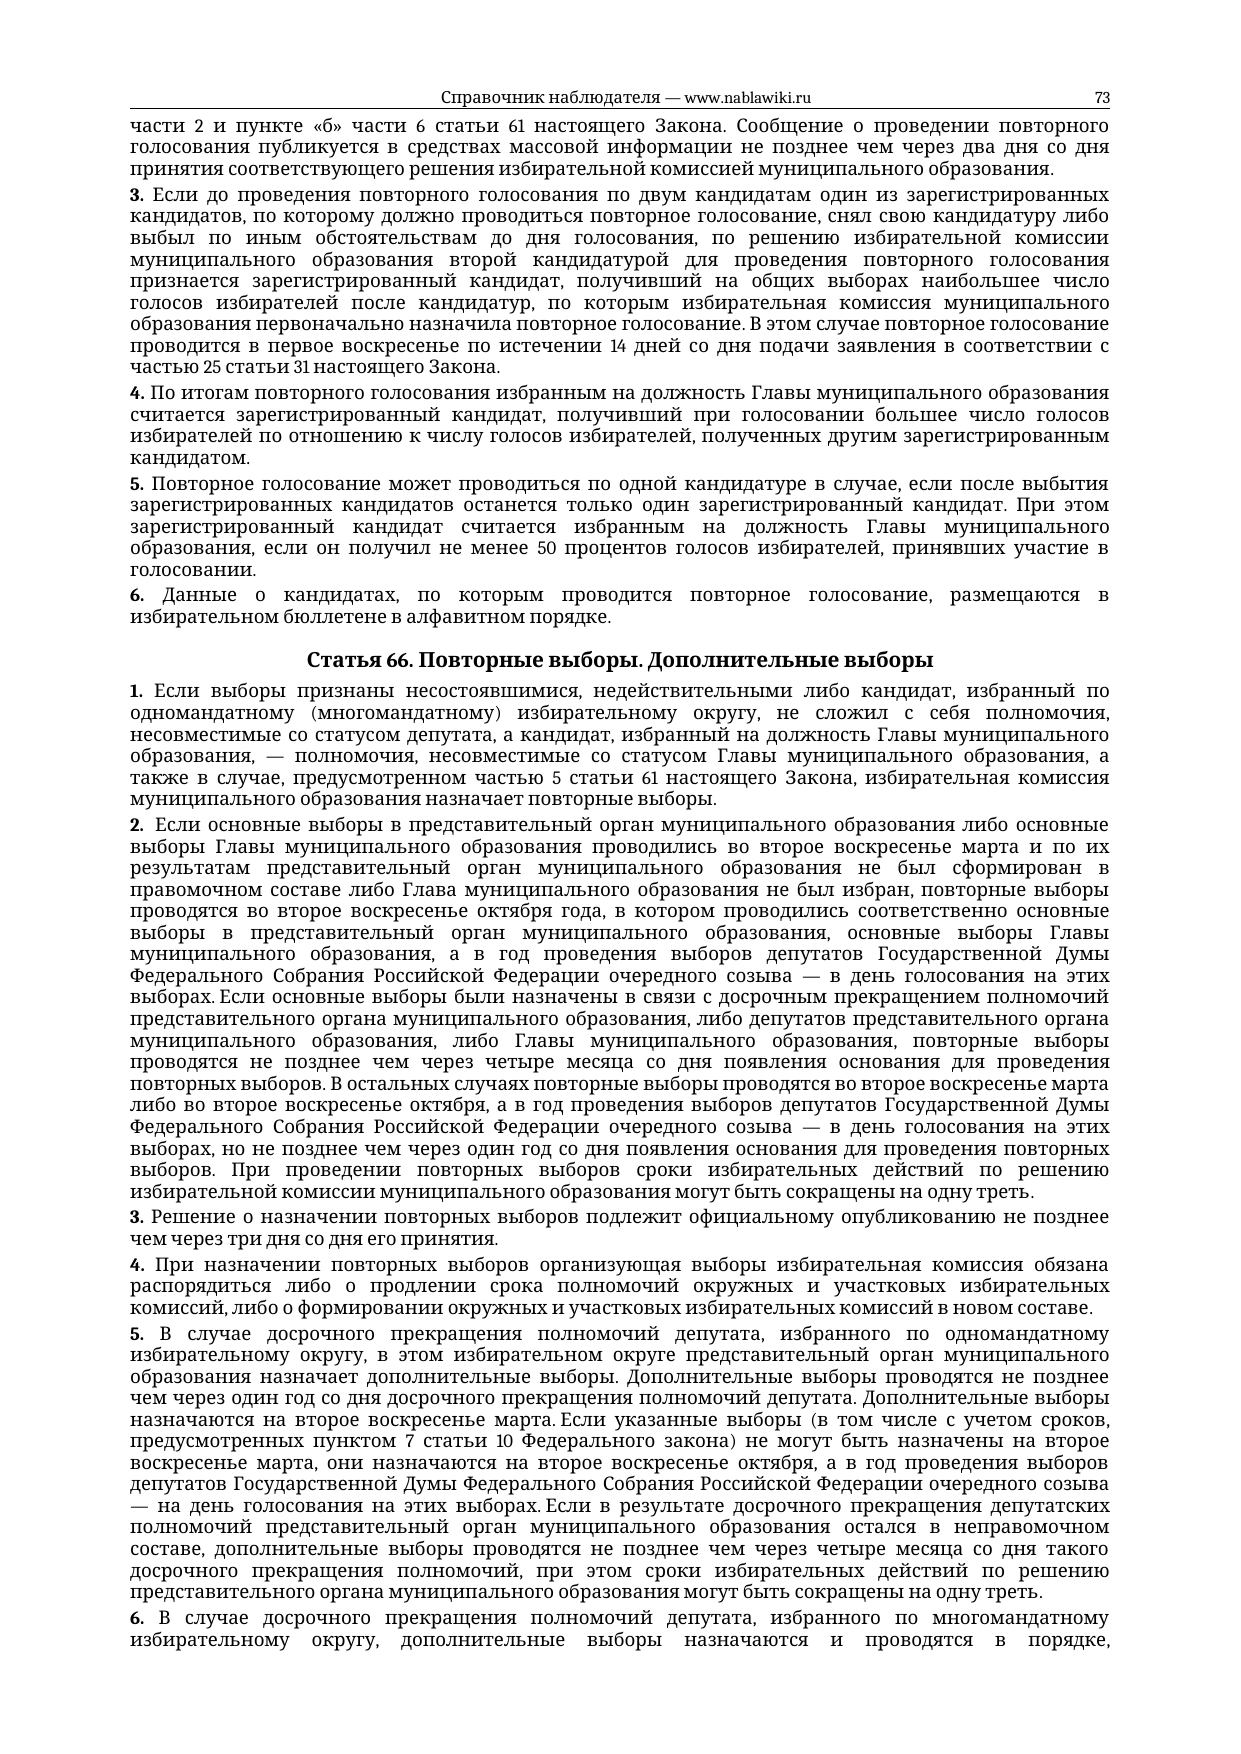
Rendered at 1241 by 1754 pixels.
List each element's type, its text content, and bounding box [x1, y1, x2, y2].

text 5. Повторное голосование может проводиться по одной кандидатуре в случае, если после выбытия зарегистрированных кандидатов останется только один зарегистрированный кандидат. При этом зарегистрированный кандидат считается избранным на должность Главы муниципального образования, если он получил не менее 50 процентов голосов избирателей, принявших участие в голосовании. [130, 473, 1110, 581]
text 2. Если основные выборы в представительный орган муниципального образования либо основные выборы Главы муниципального образования проводились во второе воскресенье марта и по их результатам представительный орган муниципального образования не был сформирован в правомочном составе либо Глава муниципального образования не был избран, повторные выборы проводятся во второе воскресенье октября года, в котором проводились соответственно основные выборы в представительный орган муниципального образования, основные выборы Главы муниципального образования, а в год проведения выборов депутатов Государственной Думы Федерального Собрания Российской Федерации очередного созыва — в день голосования на этих выборах. Если основные выборы были назначены в связи с досрочным прекращением полномочий представительного органа муниципального образования, либо депутатов представительного органа муниципального образования, либо Главы муниципального образования, повторные выборы проводятся не позднее чем через четыре месяца со дня появления основания для проведения повторных выборов. В остальных случаях повторные выборы проводятся во второе воскресенье марта либо во второе воскресенье октября, а в год проведения выборов депутатов Государственной Думы Федерального Собрания Российской Федерации очередного созыва — в день голосования на этих выборах, но не позднее чем через один год со дня появления основания для проведения повторных выборов. При проведении повторных выборов сроки избирательных действий по решению избирательной комиссии муниципального образования могут быть сокращены на одну треть. [130, 814, 1110, 1203]
subtitle Статья 66. Повторные выборы. Дополнительные выборы [130, 649, 1110, 673]
text 3. Если до проведения повторного голосования по двум кандидатам один из зарегистрированных кандидатов, по которому должно проводиться повторное голосование, снял свою кандидатуру либо выбыл по иным обстоятельствам до дня голосования, по решению избирательной комиссии муниципального образования второй кандидатурой для проведения повторного голосования признается зарегистрированный кандидат, получивший на общих выборах наибольшее число голосов избирателей после кандидатур, по которым избирательная комиссия муниципального образования первоначально назначила повторное голосование. В этом случае повторное голосование проводится в первое воскресенье по истечении 14 дней со дня подачи заявления в соответствии с частью 25 статьи 31 настоящего Закона. [130, 184, 1110, 378]
text 3. Решение о назначении повторных выборов подлежит официальному опубликованию не позднее чем через три дня со дня его принятия. [130, 1207, 1110, 1250]
text 4. При назначении повторных выборов организующая выборы избирательная комиссия обязана распорядиться либо о продлении срока полномочий окружных и участковых избирательных комиссий, либо о формировании окружных и участковых избирательных комиссий в новом составе. [130, 1254, 1110, 1319]
text 1. Если выборы признаны несостоявшимися, недействительными либо кандидат, избранный по одномандатному (многомандатному) избирательному округу, не сложил с себя полномочия, несовместимые со статусом депутата, а кандидат, избранный на должность Главы муниципального образования, — полномочия, несовместимые со статусом Главы муниципального образования, а также в случае, предусмотренном частью 5 статьи 61 настоящего Закона, избирательная комиссия муниципального образования назначает повторные выборы. [130, 681, 1110, 810]
text 6. Данные о кандидатах, по которым проводится повторное голосование, размещаются в избирательном бюллетене в алфавитном порядке. [130, 585, 1110, 628]
text 4. По итогам повторного голосования избранным на должность Главы муниципального образования считается зарегистрированный кандидат, получивший при голосовании большее число голосов избирателей по отношению к числу голосов избирателей, полученных другим зарегистрированным кандидатом. [130, 383, 1110, 469]
text части 2 и пункте «б» части 6 статьи 61 настоящего Закона. Сообщение о проведении повторного голосования публикуется в средствах массовой информации не позднее чем через два дня со дня принятия соответствующего решения избирательной комиссией муниципального образования. [130, 116, 1110, 180]
text 6. В случае досрочного прекращения полномочий депутата, избранного по многомандатному избирательному округу, дополнительные выборы назначаются и проводятся в порядке, [130, 1607, 1110, 1651]
text 5. В случае досрочного прекращения полномочий депутата, избранного по одномандатному избирательному округу, в этом избирательном округе представительный орган муниципального образования назначает дополнительные выборы. Дополнительные выборы проводятся не позднее чем через один год со дня досрочного прекращения полномочий депутата. Дополнительные выборы назначаются на второе воскресенье марта. Если указанные выборы (в том числе с учетом сроков, предусмотренных пунктом 7 статьи 10 Федерального закона) не могут быть назначены на второе воскресенье марта, они назначаются на второе воскресенье октября, а в год проведения выборов депутатов Государственной Думы Федерального Собрания Российской Федерации очередного созыва — на день голосования на этих выборах. Если в результате досрочного прекращения депутатских полномочий представительный орган муниципального образования остался в неправомочном составе, дополнительные выборы проводятся не позднее чем через четыре месяца со дня такого досрочного прекращения полномочий, при этом сроки избирательных действий по решению представительного органа муниципального образования могут быть сокращены на одну треть. [130, 1323, 1110, 1603]
